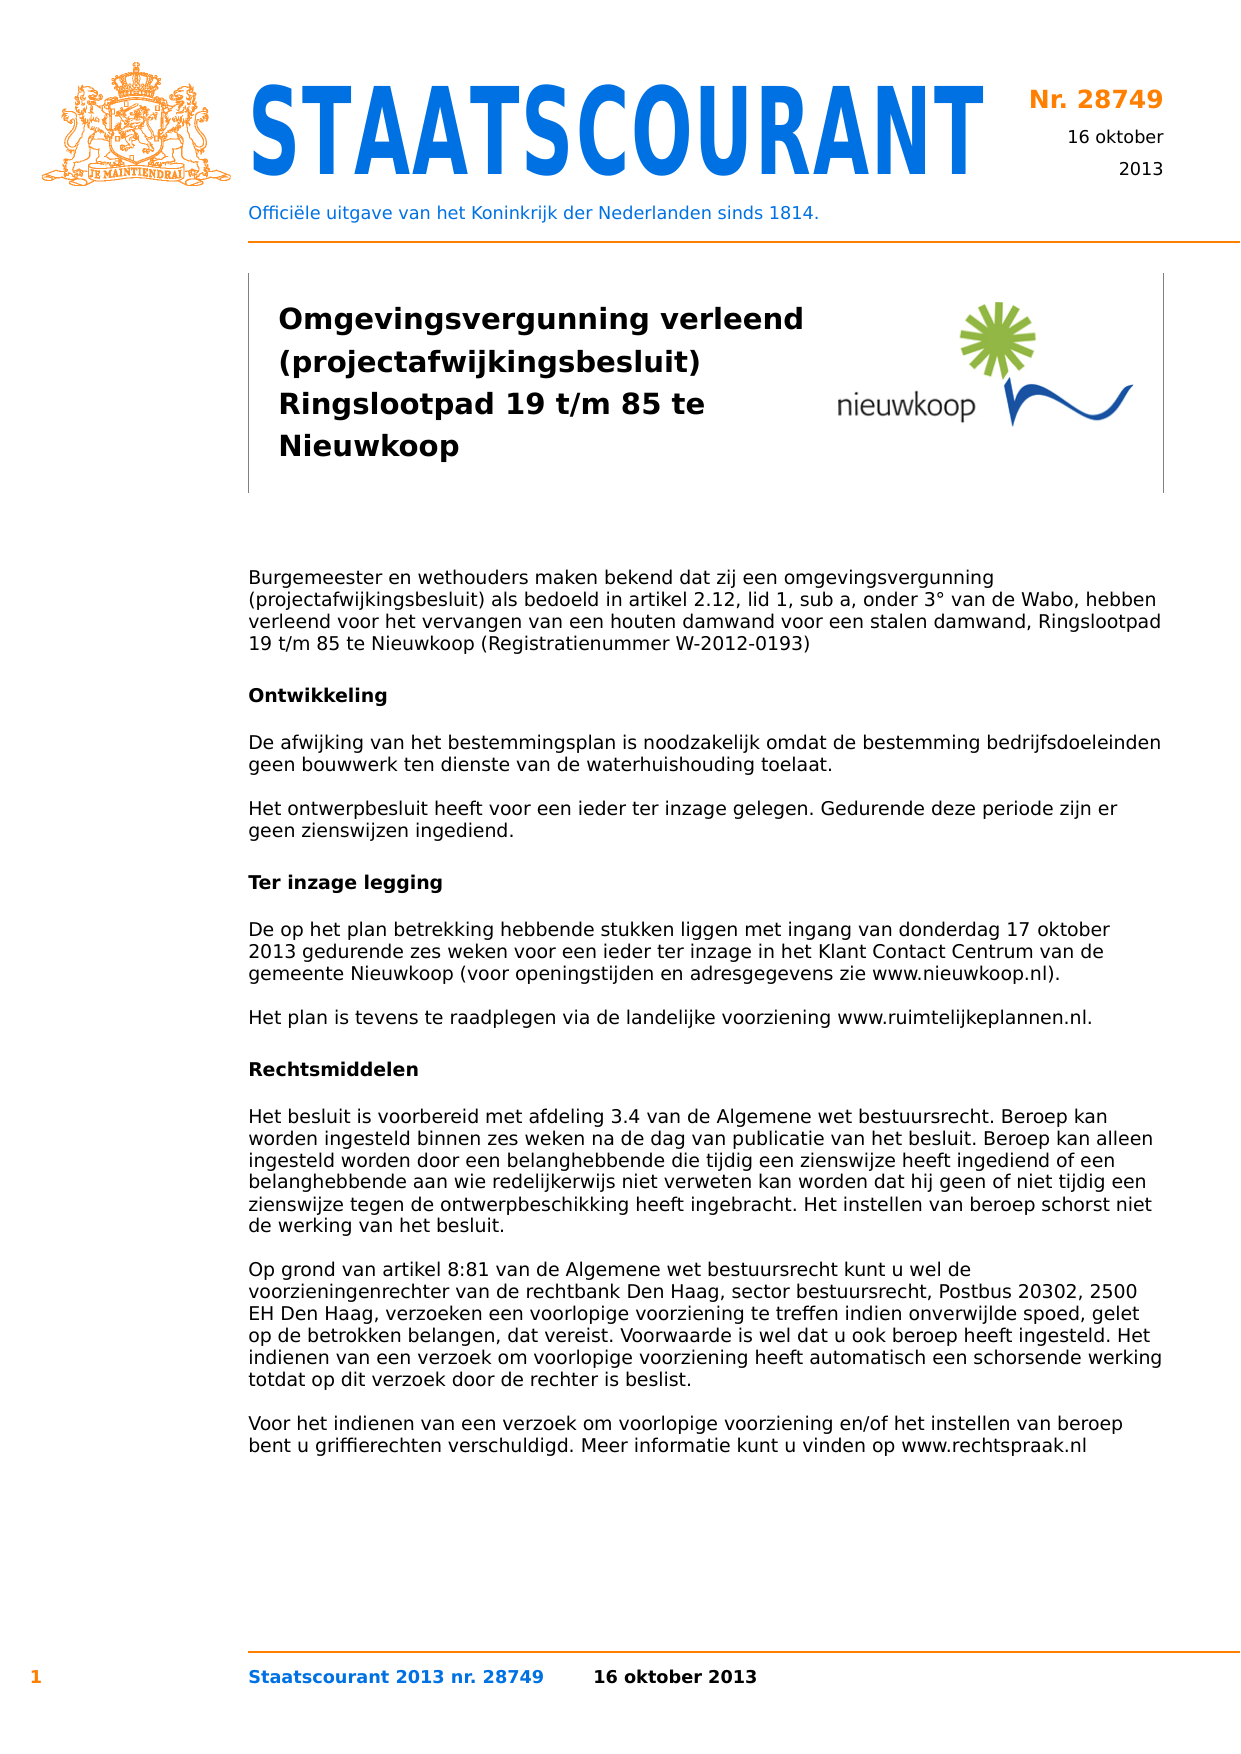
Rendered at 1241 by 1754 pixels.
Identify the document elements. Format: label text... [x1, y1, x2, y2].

table_header [25, 62, 248, 241]
table_cell 16 oktober [998, 121, 1240, 153]
subtitle Rechtsmiddelen [248, 1058, 1163, 1081]
picture [41, 62, 231, 186]
text Het ontwerpbesluit heeft voor een ieder ter inzage gelegen. Gedurende deze periode zijn er geen zienswijzen ingediend. [248, 798, 1163, 842]
table_cell 2013 [998, 153, 1240, 203]
text Burgemeester en wethouders maken bekend dat zij een omgevingsvergunning (projectafwijkingsbesluit) als bedoeld in artikel 2.12, lid 1, sub a, onder 3° van de Wabo, hebben verleend voor het vervangen van een houten damwand voor een stalen damwand, Ringslootpad 19 t/m 85 te Nieuwkoop (Registratienummer W-2012-0193) [248, 567, 1163, 655]
subtitle Ter inzage legging [248, 872, 1163, 894]
picture [838, 302, 1134, 427]
subtitle Omgevingsvergunning verleend (projectafwijkingsbesluit) Ringslootpad 19 t/m 85 te Nieuwkoop [249, 273, 1163, 493]
table_header Nr. 28749 [998, 62, 1240, 121]
text De op het plan betrekking hebbende stukken liggen met ingang van donderdag 17 oktober 2013 gedurende zes weken voor een ieder ter inzage in het Klant Contact Centrum van de gemeente Nieuwkoop (voor openingstijden en adresgegevens zie www.nieuwkoop.nl). [248, 919, 1163, 985]
table_header STAATSCOURANT [248, 62, 998, 203]
text Voor het indienen van een verzoek om voorlopige voorziening en/of het instellen van beroep bent u griffierechten verschuldigd. Meer informatie kunt u vinden op www.rechtspraak.nl [248, 1413, 1163, 1457]
subtitle Ontwikkeling [248, 685, 1163, 707]
table_cell Officiële uitgave van het Koninkrijk der Nederlanden sinds 1814. [248, 203, 1240, 241]
text Op grond van artikel 8:81 van de Algemene wet bestuursrecht kunt u wel de voorzieningenrechter van de rechtbank Den Haag, sector bestuursrecht, Postbus 20302, 2500 EH Den Haag, verzoeken een voorlopige voorziening te treffen indien onverwijlde spoed, gelet op de betrokken belangen, dat vereist. Voorwaarde is wel dat u ook beroep heeft ingesteld. Het indienen van een verzoek om voorlopige voorziening heeft automatisch een schorsende werking totdat op dit verzoek door de rechter is beslist. [248, 1259, 1163, 1391]
text De afwijking van het bestemmingsplan is noodzakelijk omdat de bestemming bedrijfsdoeleinden geen bouwwerk ten dienste van de waterhuishouding toelaat. [248, 732, 1163, 776]
text Het besluit is voorbereid met afdeling 3.4 van de Algemene wet bestuursrecht. Beroep kan worden ingesteld binnen zes weken na de dag van publicatie van het besluit. Beroep kan alleen ingesteld worden door een belanghebbende die tijdig een zienswijze heeft ingediend of een belanghebbende aan wie redelijkerwijs niet verweten kan worden dat hij geen of niet tijdig een zienswijze tegen de ontwerpbeschikking heeft ingebracht. Het instellen van beroep schorst niet de werking van het besluit. [248, 1106, 1163, 1237]
text Het plan is tevens te raadplegen via de landelijke voorziening www.ruimtelijkeplannen.nl. [248, 1007, 1163, 1028]
